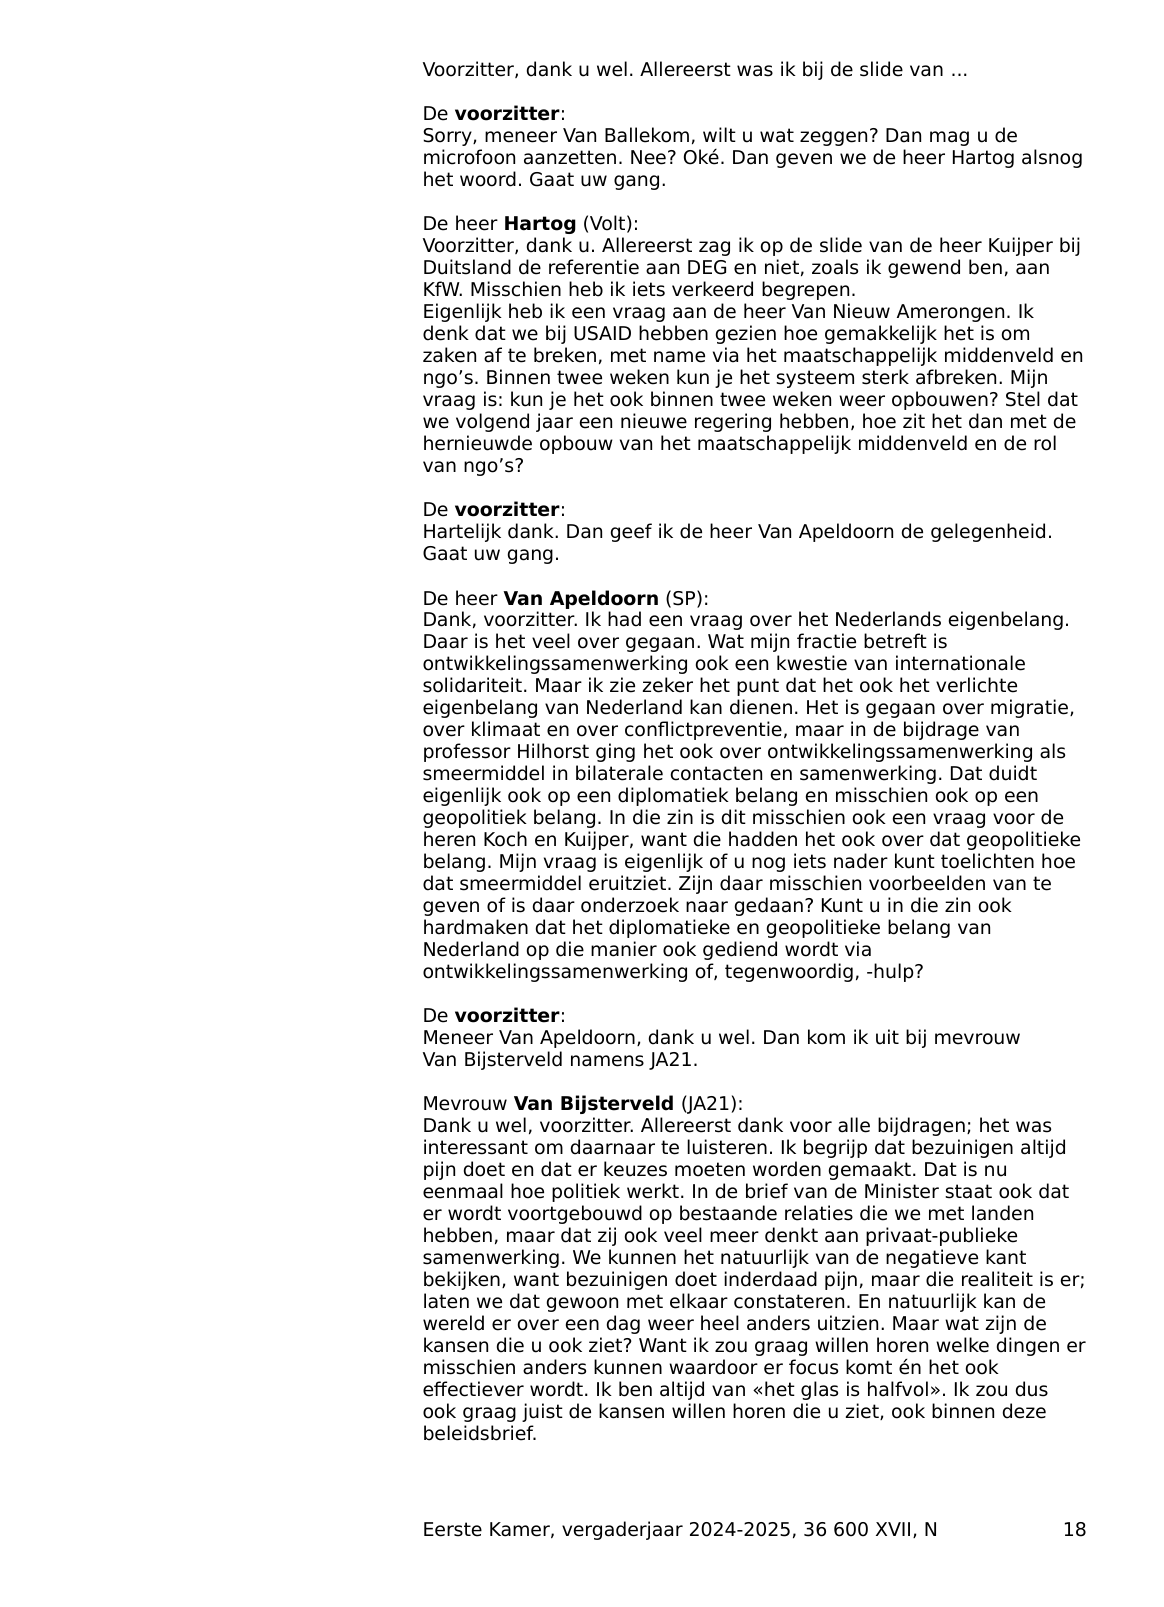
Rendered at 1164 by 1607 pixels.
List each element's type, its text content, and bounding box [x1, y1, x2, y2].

text Hartelijk dank. Dan geef ik de heer Van Apeldoorn de gelegenheid. Gaat uw gang. [422, 521, 1087, 565]
text De voorzitter: [422, 499, 1087, 521]
text Meneer Van Apeldoorn, dank u wel. Dan kom ik uit bij mevrouw Van Bijsterveld namens JA21. [422, 1027, 1087, 1071]
text De voorzitter: [422, 103, 1087, 125]
text De voorzitter: [422, 1005, 1087, 1027]
text De heer Hartog (Volt): [422, 213, 1087, 235]
text De heer Van Apeldoorn (SP): [422, 587, 1087, 609]
text Mevrouw Van Bijsterveld (JA21): [422, 1093, 1087, 1115]
text Eigenlijk heb ik een vraag aan de heer Van Nieuw Amerongen. Ik denk dat we bij USAID hebben gezien hoe gemakkelijk het is om zaken af te breken, met name via het maatschappelijk middenveld en ngo’s. Binnen twee weken kun je het systeem sterk afbreken. Mijn vraag is: kun je het ook binnen twee weken weer opbouwen? Stel dat we volgend jaar een nieuwe regering hebben, hoe zit het dan met de hernieuwde opbouw van het maatschappelijk middenveld en de rol van ngo’s? [422, 301, 1087, 477]
text Dank u wel, voorzitter. Allereerst dank voor alle bijdragen; het was interessant om daarnaar te luisteren. Ik begrijp dat bezuinigen altijd pijn doet en dat er keuzes moeten worden gemaakt. Dat is nu eenmaal hoe politiek werkt. In de brief van de Minister staat ook dat er wordt voortgebouwd op bestaande relaties die we met landen hebben, maar dat zij ook veel meer denkt aan privaat-publieke samenwerking. We kunnen het natuurlijk van de negatieve kant bekijken, want bezuinigen doet inderdaad pijn, maar die realiteit is er; laten we dat gewoon met elkaar constateren. En natuurlijk kan de wereld er over een dag weer heel anders uitzien. Maar wat zijn de kansen die u ook ziet? Want ik zou graag willen horen welke dingen er misschien anders kunnen waardoor er focus komt én het ook effectiever wordt. Ik ben altijd van «het glas is halfvol». Ik zou dus ook graag juist de kansen willen horen die u ziet, ook binnen deze beleidsbrief. [422, 1115, 1087, 1445]
text Voorzitter, dank u. Allereerst zag ik op de slide van de heer Kuijper bij Duitsland de referentie aan DEG en niet, zoals ik gewend ben, aan KfW. Misschien heb ik iets verkeerd begrepen. [422, 235, 1087, 301]
text Voorzitter, dank u wel. Allereerst was ik bij de slide van ... [422, 59, 1087, 81]
text Dank, voorzitter. Ik had een vraag over het Nederlands eigenbelang. Daar is het veel over gegaan. Wat mijn fractie betreft is ontwikkelingssamenwerking ook een kwestie van internationale solidariteit. Maar ik zie zeker het punt dat het ook het verlichte eigenbelang van Nederland kan dienen. Het is gegaan over migratie, over klimaat en over conflictpreventie, maar in de bijdrage van professor Hilhorst ging het ook over ontwikkelingssamenwerking als smeermiddel in bilaterale contacten en samenwerking. Dat duidt eigenlijk ook op een diplomatiek belang en misschien ook op een geopolitiek belang. In die zin is dit misschien ook een vraag voor de heren Koch en Kuijper, want die hadden het ook over dat geopolitieke belang. Mijn vraag is eigenlijk of u nog iets nader kunt toelichten hoe dat smeermiddel eruitziet. Zijn daar misschien voorbeelden van te geven of is daar onderzoek naar gedaan? Kunt u in die zin ook hardmaken dat het diplomatieke en geopolitieke belang van Nederland op die manier ook gediend wordt via ontwikkelingssamenwerking of, tegenwoordig, -hulp? [422, 609, 1087, 983]
text Sorry, meneer Van Ballekom, wilt u wat zeggen? Dan mag u de microfoon aanzetten. Nee? Oké. Dan geven we de heer Hartog alsnog het woord. Gaat uw gang. [422, 125, 1087, 191]
